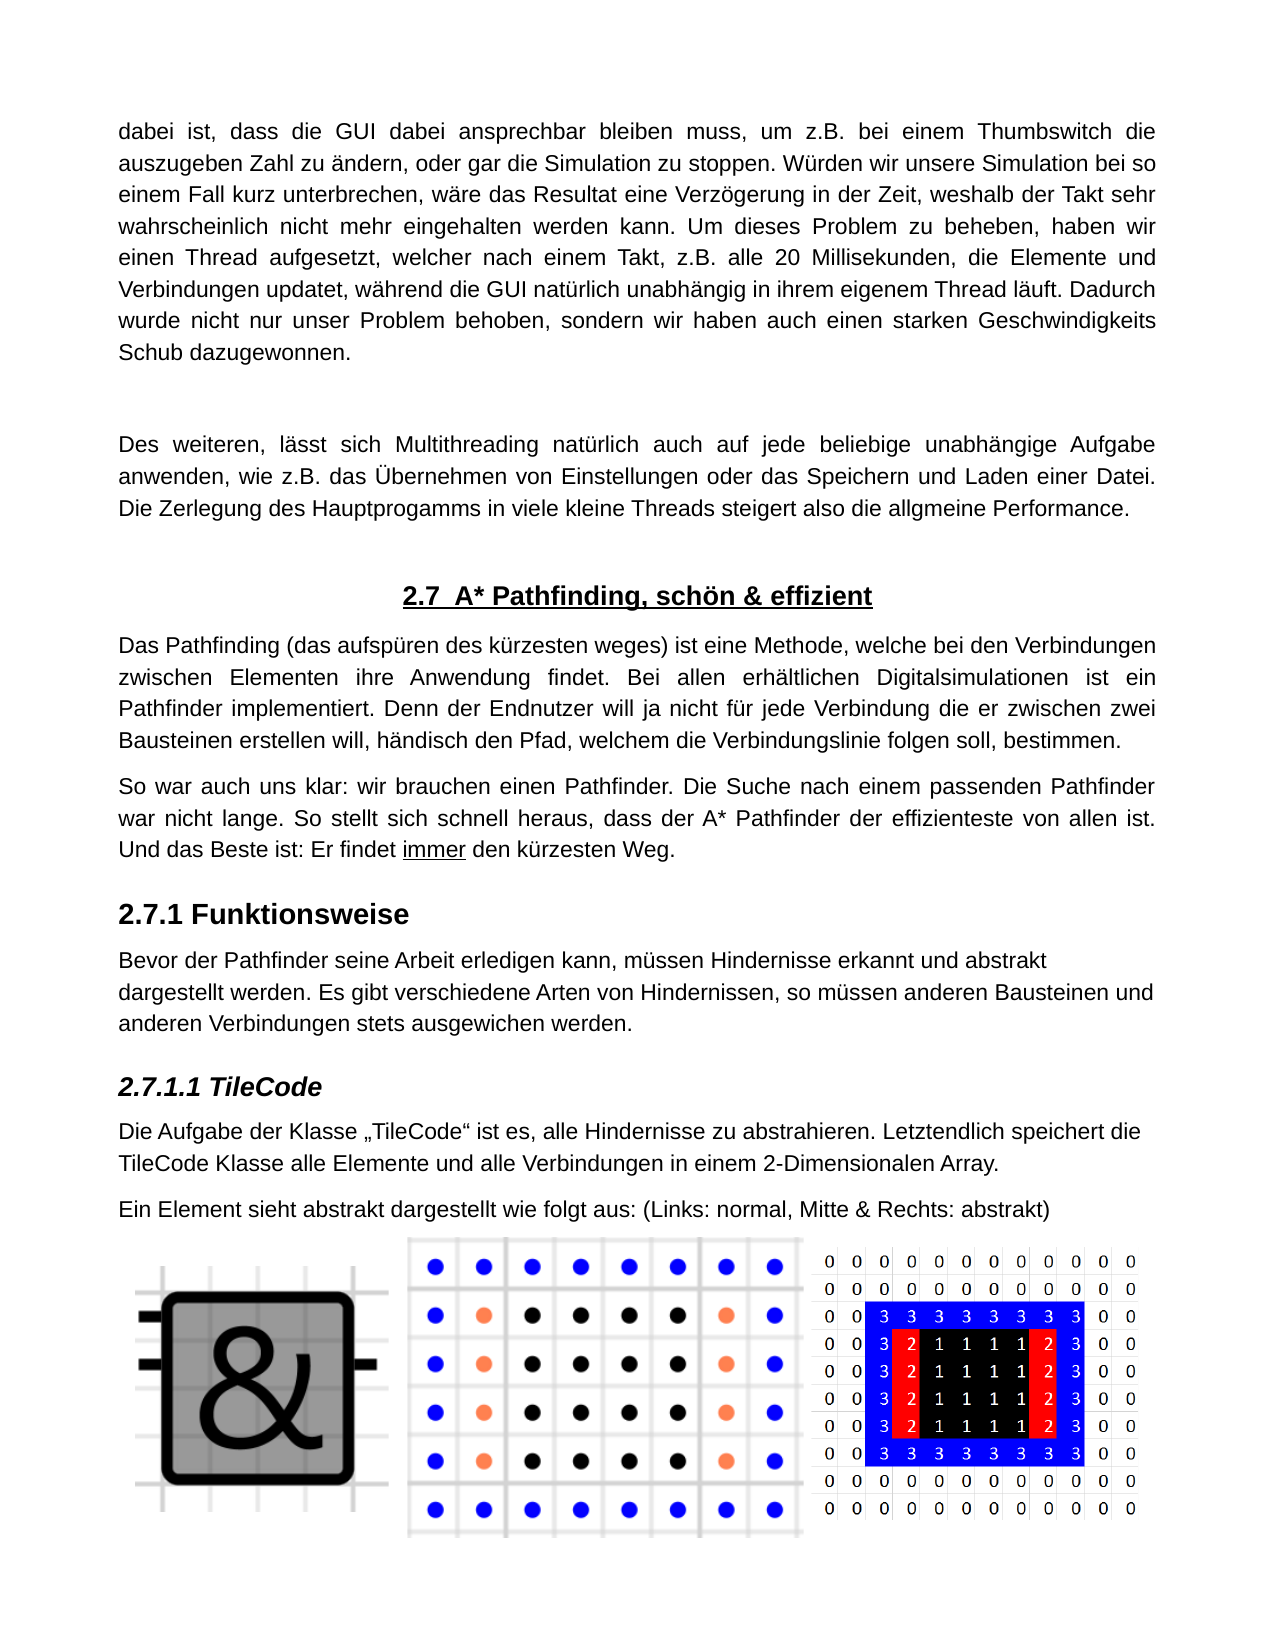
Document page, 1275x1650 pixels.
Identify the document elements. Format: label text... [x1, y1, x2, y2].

picture [135, 1266, 389, 1512]
text 2.7 A* Pathfinding, schön & effizient [118, 580, 1157, 611]
text dabei ist, dass die GUI dabei ansprechbar bleiben muss, um z.B. bei einem Thumbswitch die auszugeben Zahl zu ändern, oder gar die Simulation zu stoppen. Würden wir unsere Simulation bei so einem Fall kurz unterbrechen, wäre das Resultat eine Verzögerung in der Zeit, weshalb der Takt sehr wahrscheinlich nicht mehr eingehalten werden kann. Um dieses Problem zu beheben, haben wir einen Thread aufgesetzt, welcher nach einem Takt, z.B. alle 20 Millisekunden, die Elemente und Verbindungen updatet, während die GUI natürlich unabhängig in ihrem eigenem Thread läuft. Dadurch wurde nicht nur unser Problem behoben, sondern wir haben auch einen starken Geschwindigkeits Schub dazugewonnen. [118, 118, 1157, 365]
text Des weiteren, lässt sich Multithreading natürlich auch auf jede beliebige unabhängige Aufgabe anwenden, wie z.B. das Übernehmen von Einstellungen oder das Speichern und Laden einer Datei. Die Zerlegung des Hauptprogamms in viele kleine Threads steigert also die allgmeine Performance. [118, 431, 1157, 521]
picture [811, 1247, 1139, 1520]
text Bevor der Pathfinder seine Arbeit erledigen kann, müssen Hindernisse erkannt und abstrakt dargestellt werden. Es gibt verschiedene Arten von Hindernissen, so müssen anderen Bausteinen und anderen Verbindungen stets ausgewichen werden. [118, 947, 1157, 1037]
picture [407, 1237, 804, 1538]
subtitle 2.7.1.1 TileCode [118, 1071, 1157, 1102]
text Die Aufgabe der Klasse „TileCode“ ist es, alle Hindernisse zu abstrahieren. Letztendlich speichert die TileCode Klasse alle Elemente und alle Verbindungen in einem 2-Dimensionalen Array. [118, 1118, 1157, 1176]
subtitle 2.7.1 Funktionsweise [118, 897, 1157, 930]
text Ein Element sieht abstrakt dargestellt wie folgt aus: (Links: normal, Mitte & Rechts: abstrakt) [118, 1196, 1157, 1222]
text Das Pathfinding (das aufspüren des kürzesten weges) ist eine Methode, welche bei den Verbindungen zwischen Elementen ihre Anwendung findet. Bei allen erhältlichen Digitalsimulationen ist ein Pathfinder implementiert. Denn der Endnutzer will ja nicht für jede Verbindung die er zwischen zwei Bausteinen erstellen will, händisch den Pfad, welchem die Verbindungslinie folgen soll, bestimmen. [118, 632, 1157, 753]
text So war auch uns klar: wir brauchen einen Pathfinder. Die Suche nach einem passenden Pathfinder war nicht lange. So stellt sich schnell heraus, dass der A* Pathfinder der effizienteste von allen ist. Und das Beste ist: Er findet immer den kürzesten Weg. [118, 773, 1157, 862]
